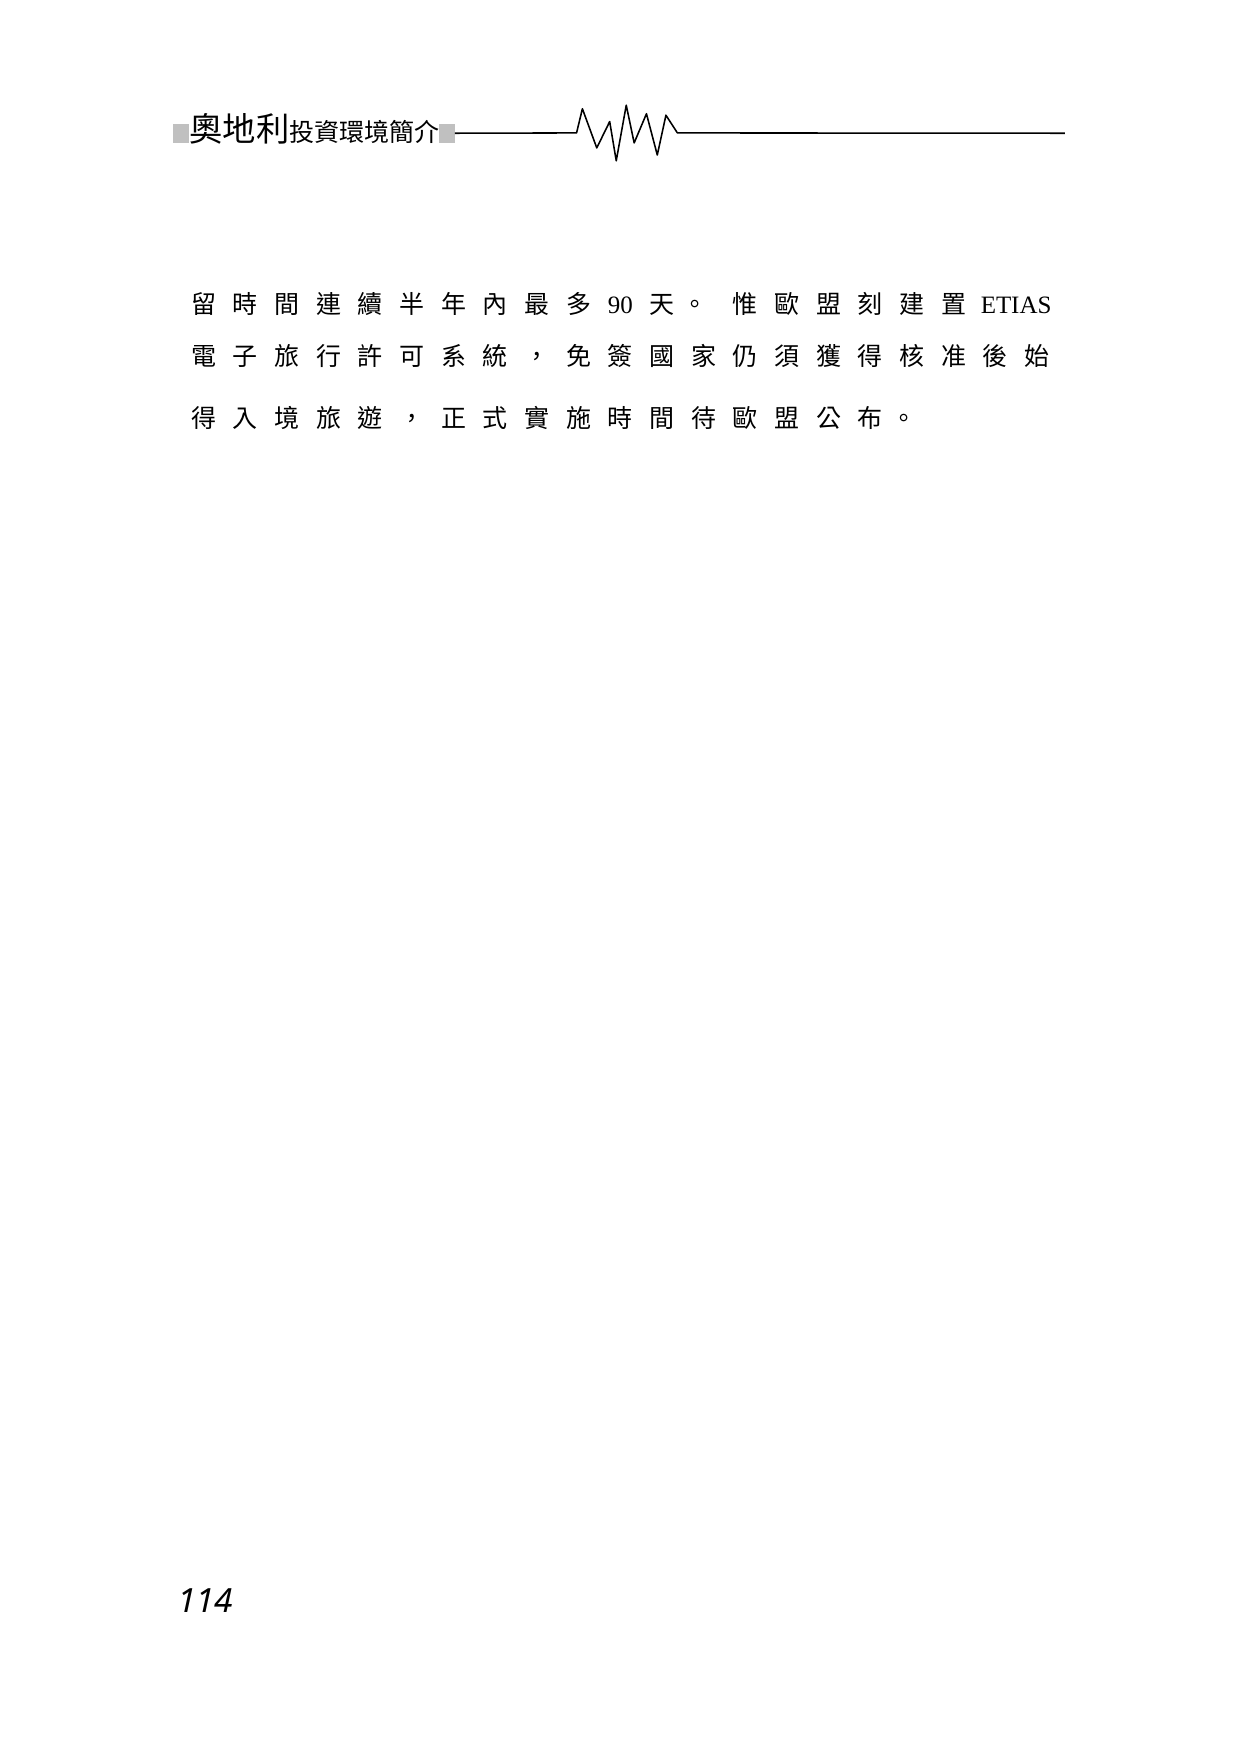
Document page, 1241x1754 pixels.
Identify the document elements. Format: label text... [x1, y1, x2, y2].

text 留時間連續半年內最多90天。惟歐盟刻建置ETIAS電子旅行許可系統，免簽國家仍須獲得核准後始得入境旅遊，正式實施時間待歐盟公布。 [183, 250, 1058, 438]
